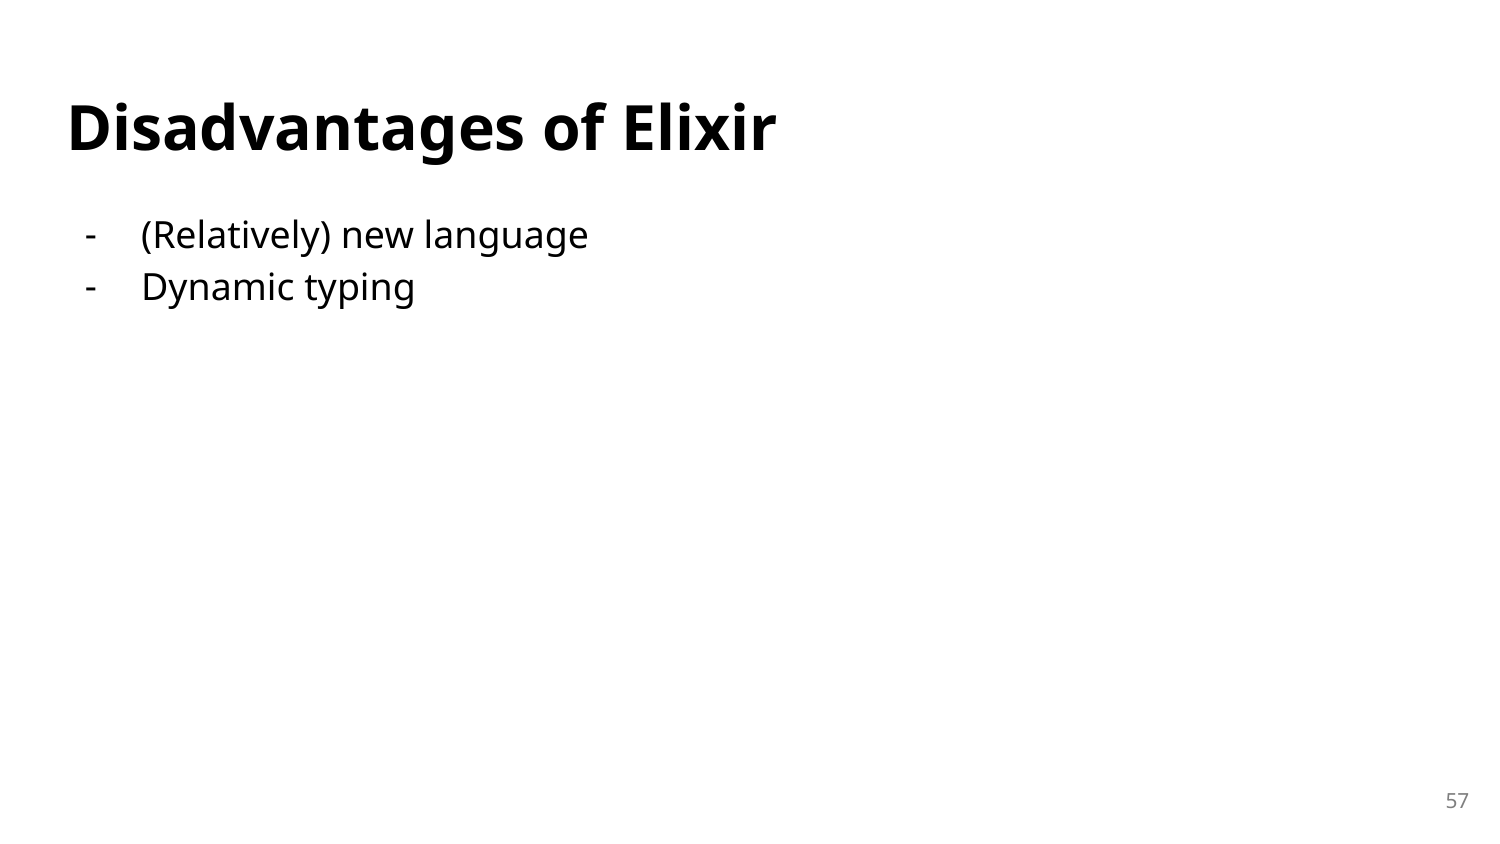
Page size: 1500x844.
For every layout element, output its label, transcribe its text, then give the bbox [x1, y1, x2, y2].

list (Relatively) new language Dynamic typing [51, 189, 1449, 750]
slide_number [1394, 769, 1484, 834]
title Disadvantages of Elixir [51, 72, 1449, 176]
